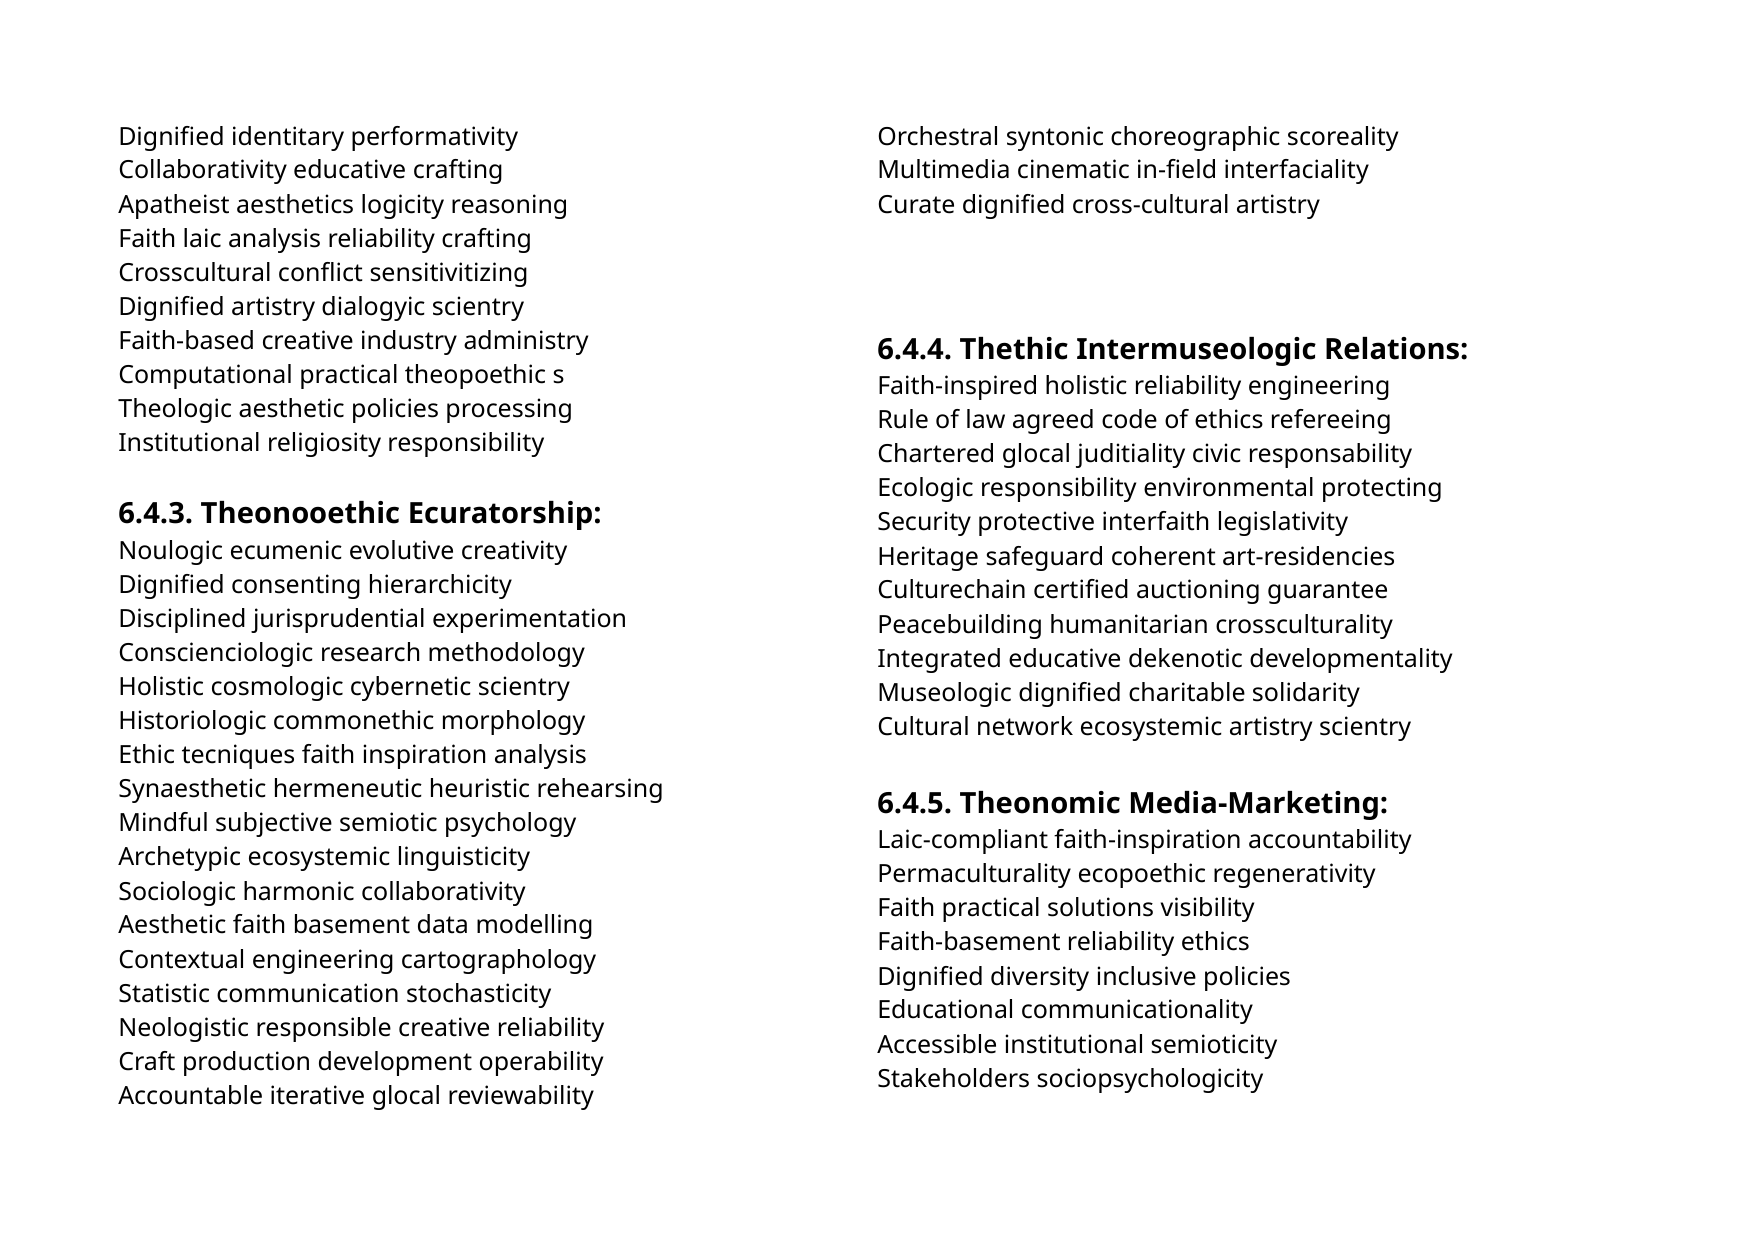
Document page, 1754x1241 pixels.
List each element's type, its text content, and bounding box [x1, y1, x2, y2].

text Faith laic analysis reliability crafting [118, 220, 877, 254]
text Sociologic harmonic collaborativity [118, 873, 877, 907]
text Synaesthetic hermeneutic heuristic rehearsing [118, 771, 877, 805]
text Permaculturality ecopoethic regenerativity [877, 856, 1636, 890]
text Disciplined jurisprudential experimentation [118, 601, 877, 635]
text Curate dignified cross-cultural artistry [877, 186, 1636, 220]
text Chartered glocal juditiality civic responsability [877, 436, 1636, 470]
text Faith practical solutions visibility [877, 890, 1636, 924]
text Dignified identitary performativity [118, 118, 877, 152]
text Institutional religiosity responsibility [118, 425, 877, 459]
text Faith-based creative industry administry [118, 322, 877, 357]
text Multimedia cinematic in-field interfaciality [877, 152, 1636, 186]
text Rule of law agreed code of ethics refereeing [877, 402, 1636, 436]
text Dignified diversity inclusive policies [877, 958, 1636, 992]
text Contextual engineering cartographology [118, 941, 877, 975]
text Aesthetic faith basement data modelling [118, 907, 877, 941]
text Accountable iterative glocal reviewability [118, 1077, 877, 1112]
text Neologistic responsible creative reliability [118, 1009, 877, 1043]
text Theologic aesthetic policies processing [118, 391, 877, 425]
text Peacebuilding humanitarian crossculturality [877, 606, 1636, 640]
text Statistic communication stochasticity [118, 975, 877, 1009]
text Heritage safeguard coherent art-residencies [877, 538, 1636, 572]
text Ethic tecniques faith inspiration analysis [118, 737, 877, 771]
text Security protective interfaith legislativity [877, 504, 1636, 538]
text Museologic dignified charitable solidarity [877, 674, 1636, 708]
text Mindful subjective semiotic psychology [118, 805, 877, 839]
text Computational practical theopoethic s [118, 357, 877, 391]
text 6.4.4. Thethic Intermuseologic Relations: [877, 328, 1636, 368]
text Noulogic ecumenic evolutive creativity [118, 532, 877, 567]
text Dignified consenting hierarchicity [118, 567, 877, 601]
text Educational communicationality [877, 992, 1636, 1026]
text Faith-inspired holistic reliability engineering [877, 368, 1636, 402]
text Cultural network ecosystemic artistry scientry [877, 708, 1636, 742]
text Apatheist aesthetics logicity reasoning [118, 186, 877, 220]
text Faith-basement reliability ethics [877, 924, 1636, 958]
text Ecologic responsibility environmental protecting [877, 470, 1636, 504]
text Collaborativity educative crafting [118, 152, 877, 186]
text Orchestral syntonic choreographic scoreality [877, 118, 1636, 152]
text 6.4.5. Theonomic Media-Marketing: [877, 782, 1636, 822]
text Laic-compliant faith-inspiration accountability [877, 822, 1636, 856]
text Integrated educative dekenotic developmentality [877, 640, 1636, 674]
text Accessible institutional semioticity [877, 1026, 1636, 1060]
text Historiologic commonethic morphology [118, 703, 877, 737]
text Crosscultural conflict sensitivitizing [118, 254, 877, 288]
text Conscienciologic research methodology [118, 635, 877, 669]
text Dignified artistry dialogyic scientry [118, 288, 877, 322]
text Archetypic ecosystemic linguisticity [118, 839, 877, 873]
text Craft production development operability [118, 1043, 877, 1077]
text Culturechain certified auctioning guarantee [877, 572, 1636, 606]
text Holistic cosmologic cybernetic scientry [118, 669, 877, 703]
text 6.4.3. Theonooethic Ecuratorship: [118, 493, 877, 532]
text Stakeholders sociopsychologicity [877, 1060, 1636, 1094]
